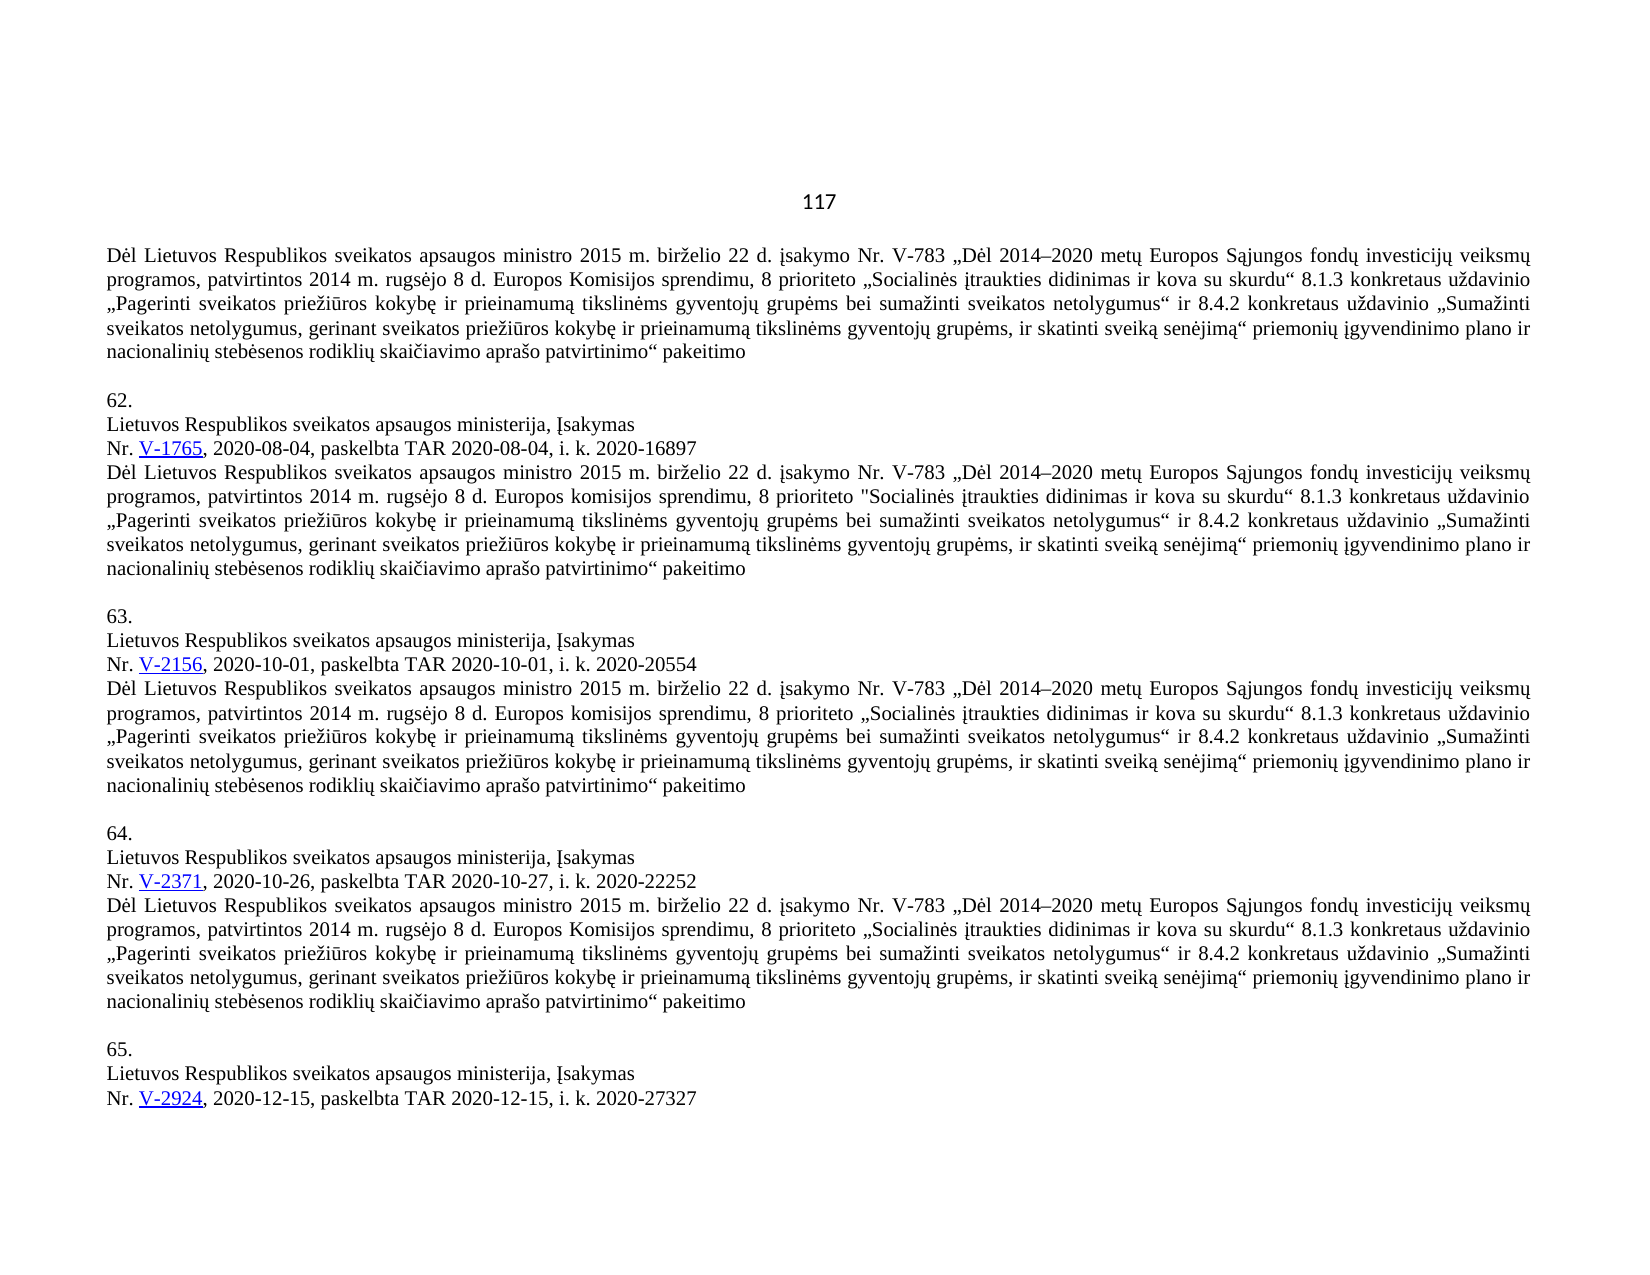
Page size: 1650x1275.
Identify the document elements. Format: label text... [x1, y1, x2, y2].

text Dėl Lietuvos Respublikos sveikatos apsaugos ministro 2015 m. birželio 22 d. įsakymo Nr. V-783 „Dėl 2014–2020 metų Europos Sąjungos fondų investicijų veiksmų programos, patvirtintos 2014 m. rugsėjo 8 d. Europos Komisijos sprendimu, 8 prioriteto „Socialinės įtraukties didinimas ir kova su skurdu“ 8.1.3 konkretaus uždavinio „Pagerinti sveikatos priežiūros kokybę ir prieinamumą tikslinėms gyventojų grupėms bei sumažinti sveikatos netolygumus“ ir 8.4.2 konkretaus uždavinio „Sumažinti sveikatos netolygumus, gerinant sveikatos priežiūros kokybę ir prieinamumą tikslinėms gyventojų grupėms, ir skatinti sveiką senėjimą“ priemonių įgyvendinimo plano ir nacionalinių stebėsenos rodiklių skaičiavimo aprašo patvirtinimo“ pakeitimo [106, 893, 1532, 1013]
text Lietuvos Respublikos sveikatos apsaugos ministerija, Įsakymas [106, 412, 1532, 436]
text 63. [106, 604, 1532, 628]
text 64. [106, 821, 1532, 845]
text Lietuvos Respublikos sveikatos apsaugos ministerija, Įsakymas [106, 628, 1532, 652]
text Dėl Lietuvos Respublikos sveikatos apsaugos ministro 2015 m. birželio 22 d. įsakymo Nr. V-783 „Dėl 2014–2020 metų Europos Sąjungos fondų investicijų veiksmų programos, patvirtintos 2014 m. rugsėjo 8 d. Europos komisijos sprendimu, 8 prioriteto „Socialinės įtraukties didinimas ir kova su skurdu“ 8.1.3 konkretaus uždavinio „Pagerinti sveikatos priežiūros kokybę ir prieinamumą tikslinėms gyventojų grupėms bei sumažinti sveikatos netolygumus“ ir 8.4.2 konkretaus uždavinio „Sumažinti sveikatos netolygumus, gerinant sveikatos priežiūros kokybę ir prieinamumą tikslinėms gyventojų grupėms, ir skatinti sveiką senėjimą“ priemonių įgyvendinimo plano ir nacionalinių stebėsenos rodiklių skaičiavimo aprašo patvirtinimo“ pakeitimo [106, 676, 1532, 797]
text Lietuvos Respublikos sveikatos apsaugos ministerija, Įsakymas [106, 1061, 1532, 1085]
text Dėl Lietuvos Respublikos sveikatos apsaugos ministro 2015 m. birželio 22 d. įsakymo Nr. V-783 „Dėl 2014–2020 metų Europos Sąjungos fondų investicijų veiksmų programos, patvirtintos 2014 m. rugsėjo 8 d. Europos komisijos sprendimu, 8 prioriteto "Socialinės įtraukties didinimas ir kova su skurdu“ 8.1.3 konkretaus uždavinio „Pagerinti sveikatos priežiūros kokybę ir prieinamumą tikslinėms gyventojų grupėms bei sumažinti sveikatos netolygumus“ ir 8.4.2 konkretaus uždavinio „Sumažinti sveikatos netolygumus, gerinant sveikatos priežiūros kokybę ir prieinamumą tikslinėms gyventojų grupėms, ir skatinti sveiką senėjimą“ priemonių įgyvendinimo plano ir nacionalinių stebėsenos rodiklių skaičiavimo aprašo patvirtinimo“ pakeitimo [106, 460, 1532, 580]
text 65. [106, 1037, 1532, 1061]
text 62. [106, 388, 1532, 412]
text Nr. V-1765, 2020-08-04, paskelbta TAR 2020-08-04, i. k. 2020-16897 [106, 436, 1532, 460]
text Nr. V-2371, 2020-10-26, paskelbta TAR 2020-10-27, i. k. 2020-22252 [106, 869, 1532, 893]
text Nr. V-2924, 2020-12-15, paskelbta TAR 2020-12-15, i. k. 2020-27327 [106, 1085, 1532, 1109]
text Dėl Lietuvos Respublikos sveikatos apsaugos ministro 2015 m. birželio 22 d. įsakymo Nr. V-783 „Dėl 2014–2020 metų Europos Sąjungos fondų investicijų veiksmų programos, patvirtintos 2014 m. rugsėjo 8 d. Europos Komisijos sprendimu, 8 prioriteto „Socialinės įtraukties didinimas ir kova su skurdu“ 8.1.3 konkretaus uždavinio „Pagerinti sveikatos priežiūros kokybę ir prieinamumą tikslinėms gyventojų grupėms bei sumažinti sveikatos netolygumus“ ir 8.4.2 konkretaus uždavinio „Sumažinti sveikatos netolygumus, gerinant sveikatos priežiūros kokybę ir prieinamumą tikslinėms gyventojų grupėms, ir skatinti sveiką senėjimą“ priemonių įgyvendinimo plano ir nacionalinių stebėsenos rodiklių skaičiavimo aprašo patvirtinimo“ pakeitimo [106, 243, 1532, 363]
text Nr. V-2156, 2020-10-01, paskelbta TAR 2020-10-01, i. k. 2020-20554 [106, 652, 1532, 676]
text Lietuvos Respublikos sveikatos apsaugos ministerija, Įsakymas [106, 845, 1532, 869]
